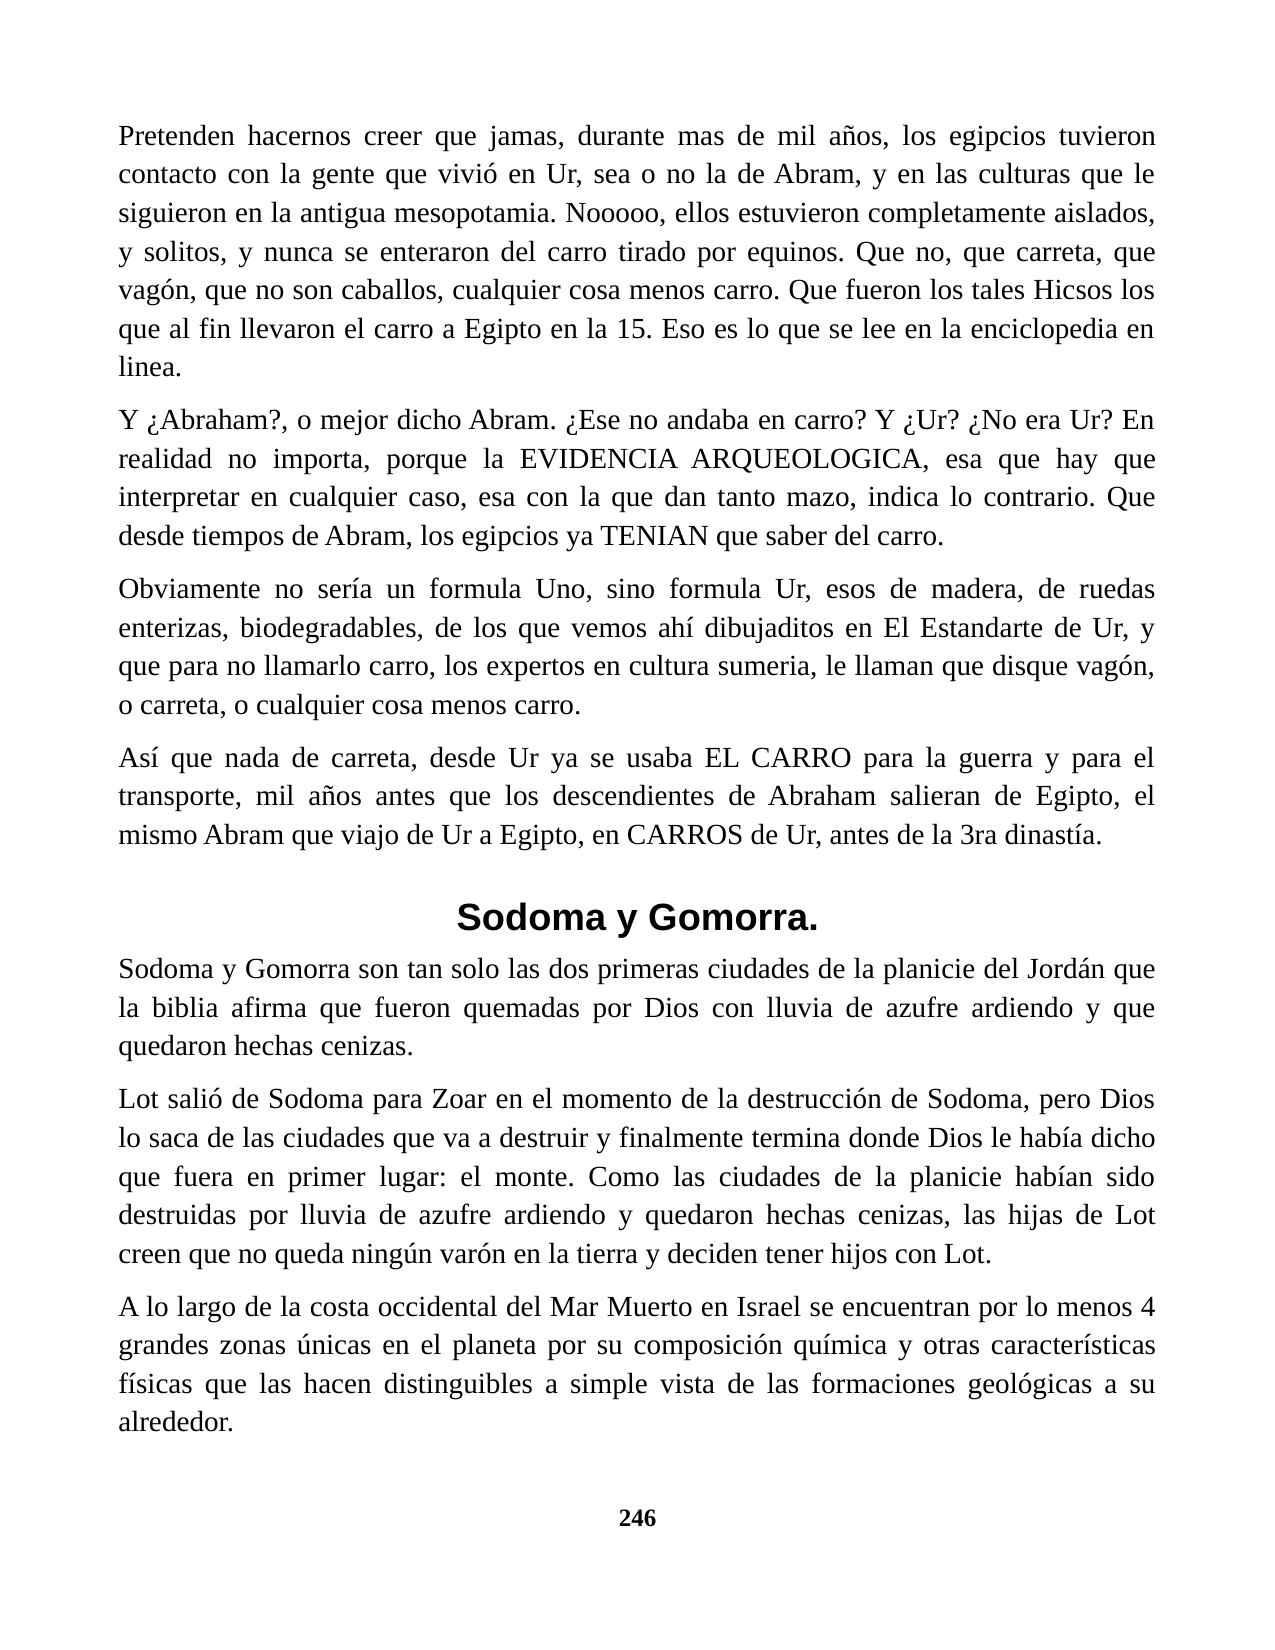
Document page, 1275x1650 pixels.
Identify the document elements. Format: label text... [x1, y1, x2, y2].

text Pretenden hacernos creer que jamas, durante mas de mil años, los egipcios tuvieron contacto con la gente que vivió en Ur, sea o no la de Abram, y en las culturas que le siguieron en la antigua mesopotamia. Nooooo, ellos estuvieron completamente aislados, y solitos, y nunca se enteraron del carro tirado por equinos. Que no, que carreta, que vagón, que no son caballos, cualquier cosa menos carro. Que fueron los tales Hicsos los que al fin llevaron el carro a Egipto en la 15. Eso es lo que se lee en la enciclopedia en linea. [118, 118, 1157, 383]
text Lot salió de Sodoma para Zoar en el momento de la destrucción de Sodoma, pero Dios lo saca de las ciudades que va a destruir y finalmente termina donde Dios le había dicho que fuera en primer lugar: el monte. Como las ciudades de la planicie habían sido destruidas por lluvia de azufre ardiendo y quedaron hechas cenizas, las hijas de Lot creen que no queda ningún varón en la tierra y deciden tener hijos con Lot. [118, 1082, 1157, 1269]
text Sodoma y Gomorra son tan solo las dos primeras ciudades de la planicie del Jordán que la biblia afirma que fueron quemadas por Dios con lluvia de azufre ardiendo y que quedaron hechas cenizas. [118, 951, 1157, 1062]
text Así que nada de carreta, desde Ur ya se usaba EL CARRO para la guerra y para el transporte, mil años antes que los descendientes de Abraham salieran de Egipto, el mismo Abram que viajo de Ur a Egipto, en CARROS de Ur, antes de la 3ra dinastía. [118, 740, 1157, 851]
subtitle Sodoma y Gomorra. [118, 895, 1157, 939]
text Y ¿Abraham?, o mejor dicho Abram. ¿Ese no andaba en carro? Y ¿Ur? ¿No era Ur? En realidad no importa, porque la EVIDENCIA ARQUEOLOGICA, esa que hay que interpretar en cualquier caso, esa con la que dan tanto mazo, indica lo contrario. Que desde tiempos de Abram, los egipcios ya TENIAN que saber del carro. [118, 402, 1157, 552]
text Obviamente no sería un formula Uno, sino formula Ur, esos de madera, de ruedas enterizas, biodegradables, de los que vemos ahí dibujaditos en El Estandarte de Ur, y que para no llamarlo carro, los expertos en cultura sumeria, le llaman que disque vagón, o carreta, o cualquier cosa menos carro. [118, 571, 1157, 720]
text A lo largo de la costa occidental del Mar Muerto en Israel se encuentran por lo menos 4 grandes zonas únicas en el planeta por su composición química y otras características físicas que las hacen distinguibles a simple vista de las formaciones geológicas a su alrededor. [118, 1289, 1157, 1438]
